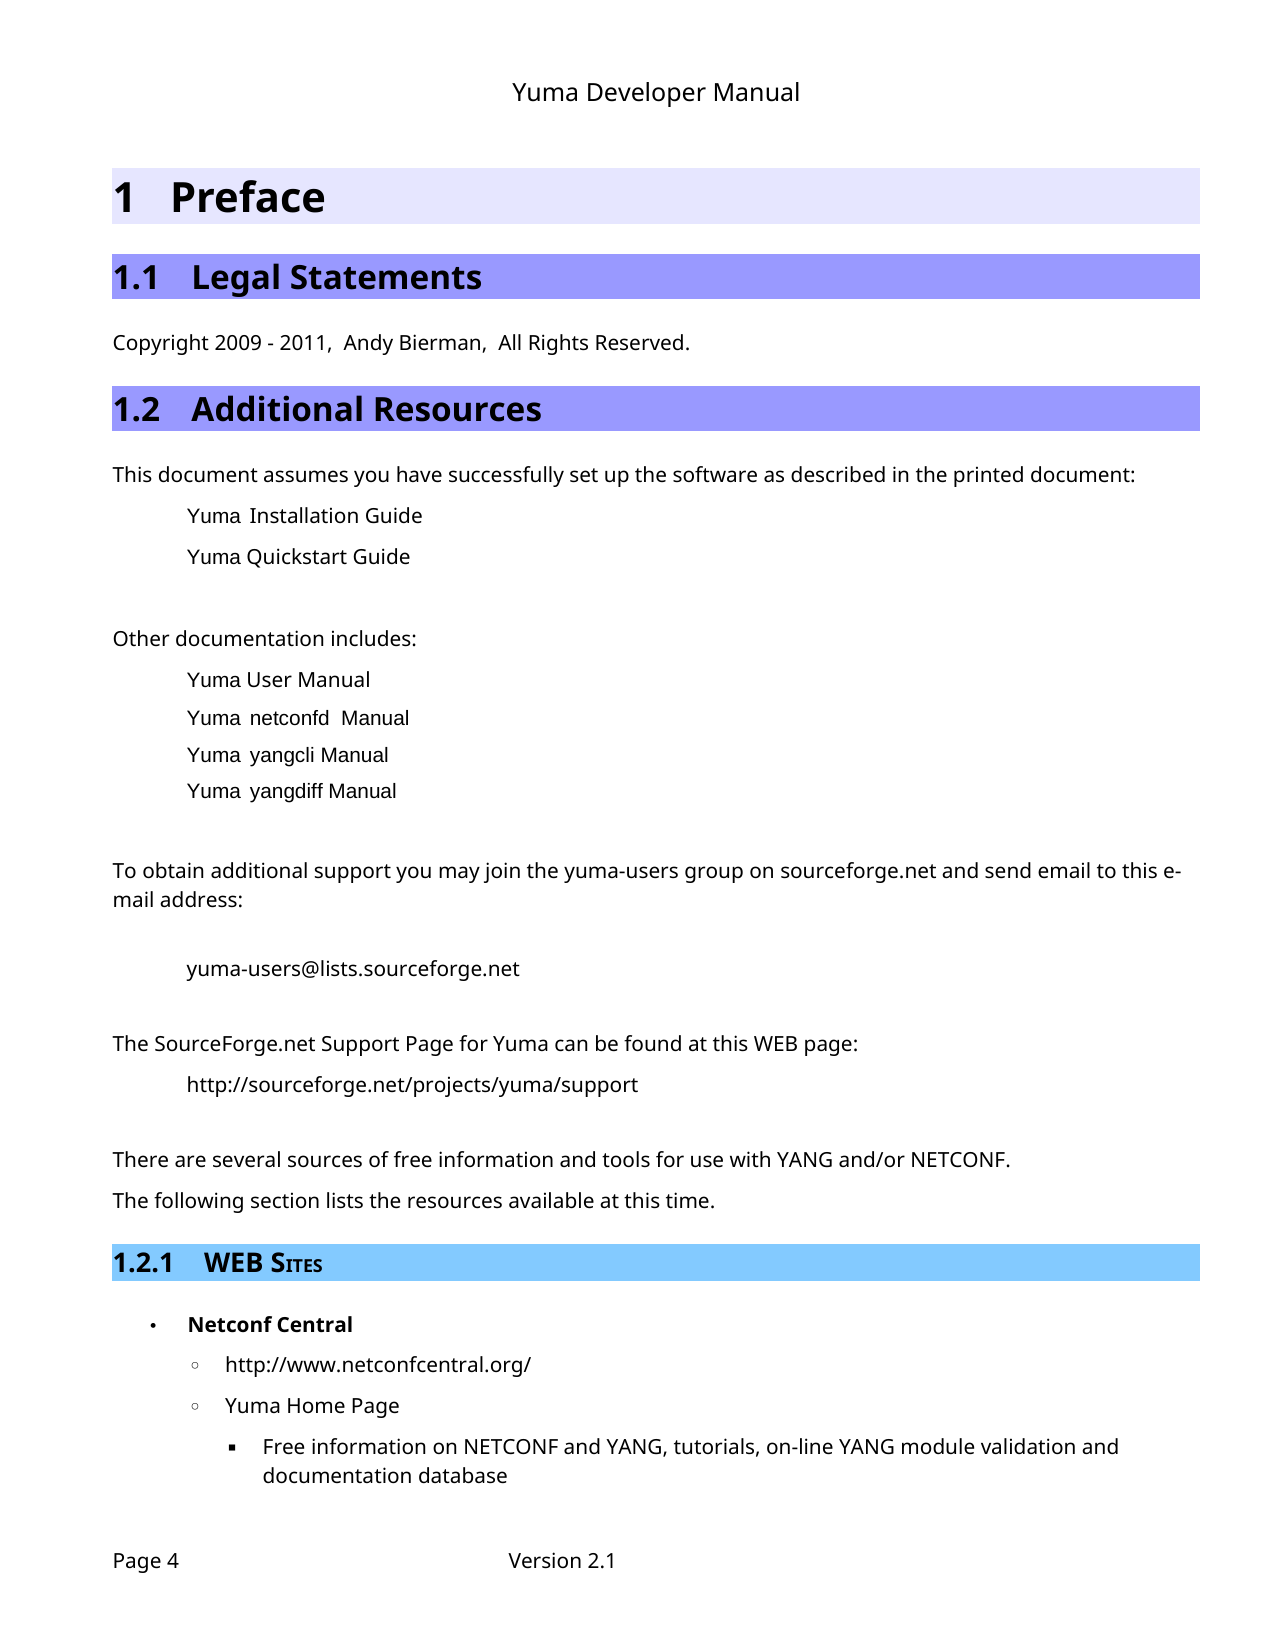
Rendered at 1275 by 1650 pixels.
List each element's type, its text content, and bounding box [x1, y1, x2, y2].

subtitle WEB Sites [112, 1244, 1200, 1281]
list Netconf Central [150, 1310, 1200, 1338]
list Free information on NETCONF and YANG, tutorials, on-line YANG module validation and documentation database [225, 1432, 1200, 1489]
text Other documentation includes: [112, 624, 1200, 653]
subtitle Preface [112, 168, 1200, 224]
text To obtain additional support you may join the yuma-users group on sourceforge.net and send email to this e-mail address: [112, 856, 1200, 942]
subtitle Additional Resources [112, 386, 1200, 431]
text http://sourceforge.net/projects/yuma/support [112, 1070, 1200, 1098]
text This document assumes you have successfully set up the software as described in the printed document: [112, 460, 1200, 489]
text Yuma yangcli Manual [112, 742, 1200, 766]
subtitle Legal Statements [112, 254, 1200, 299]
text Yuma yangdiff Manual [112, 779, 1200, 803]
text Yuma Quickstart Guide [112, 542, 1200, 571]
text There are several sources of free information and tools for use with YANG and/or NETCONF. [112, 1145, 1200, 1173]
list Yuma Home Page [187, 1392, 1200, 1420]
text Yuma Installation Guide [112, 501, 1200, 530]
text Yuma netconfd Manual [112, 706, 1200, 730]
text Copyright 2009 - 2011, Andy Bierman, All Rights Reserved. [112, 328, 1200, 357]
list http://www.netconfcentral.org/ [187, 1351, 1200, 1379]
text Yuma User Manual [112, 665, 1200, 693]
text yuma-users@lists.sourceforge.net [112, 954, 1200, 983]
text The following section lists the resources available at this time. [112, 1186, 1200, 1214]
text The SourceForge.net Support Page for Yuma can be found at this WEB page: [112, 1029, 1200, 1058]
